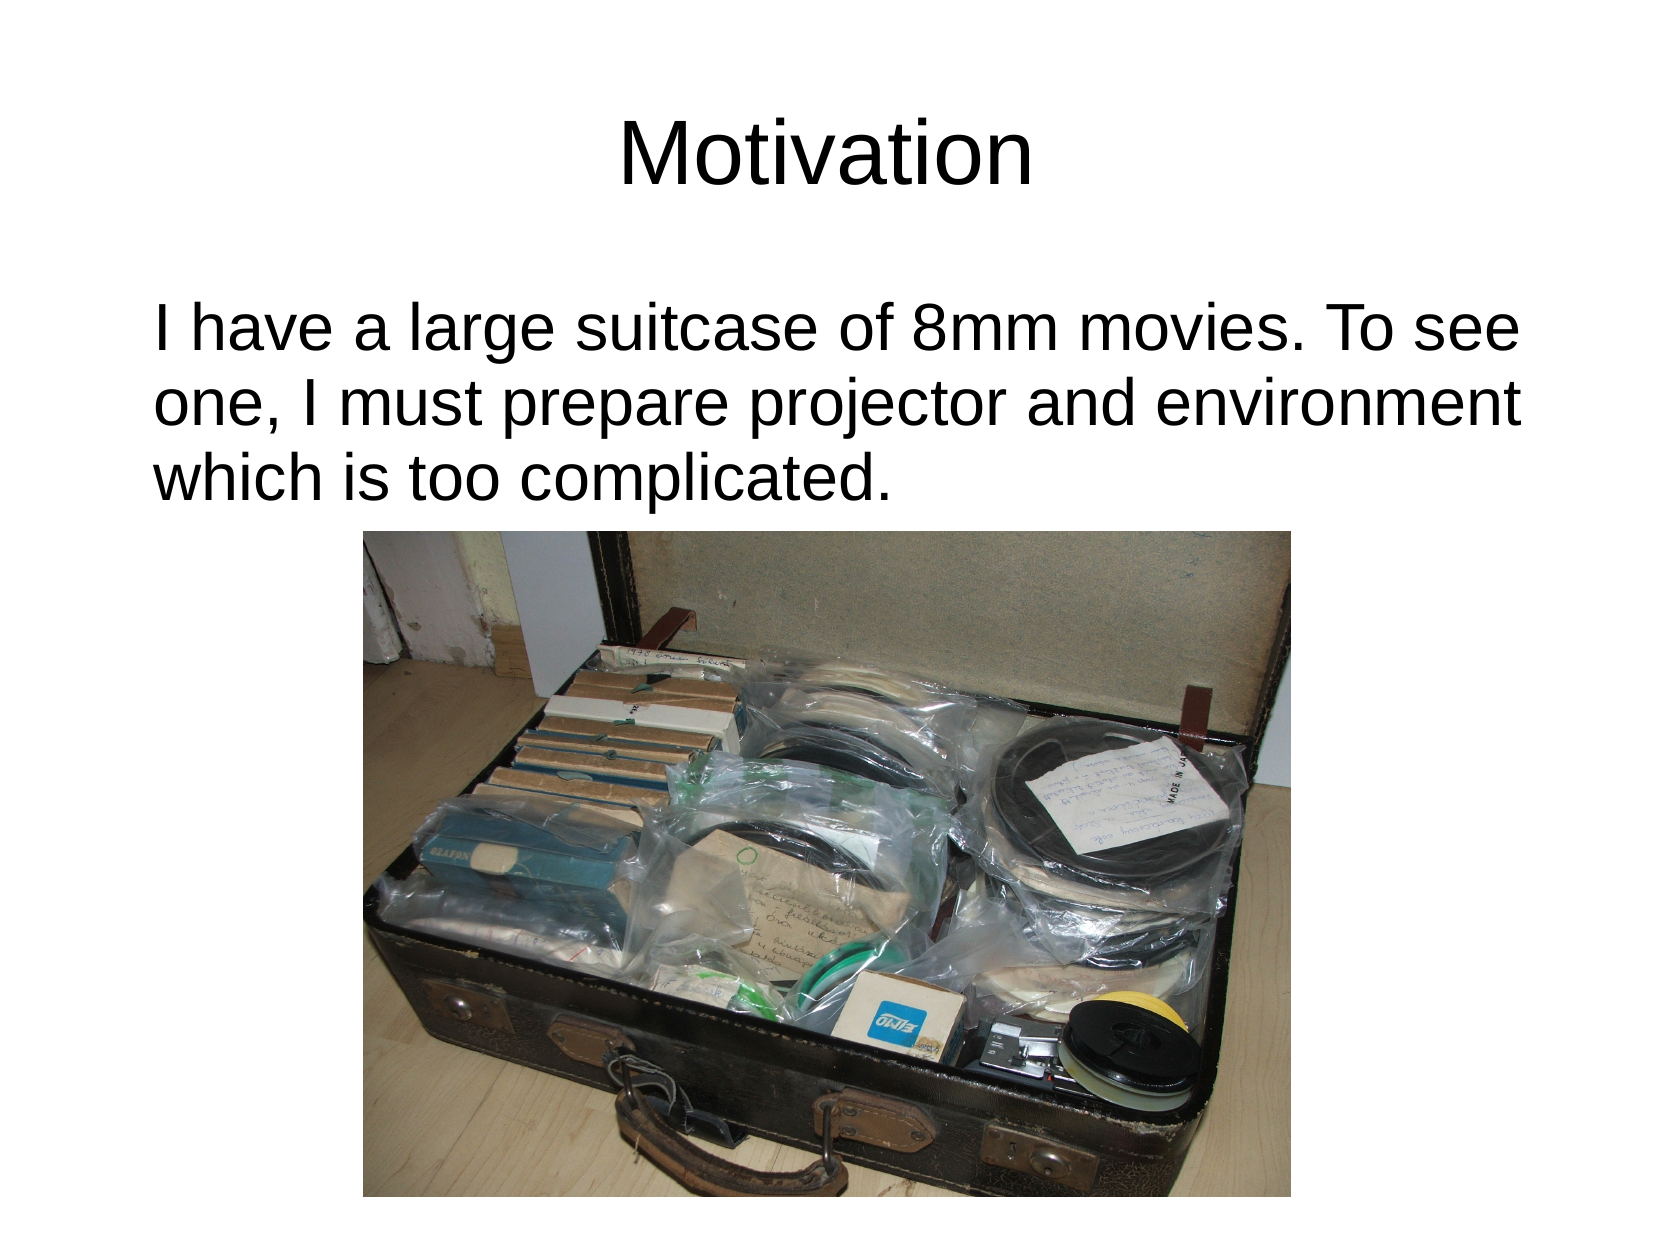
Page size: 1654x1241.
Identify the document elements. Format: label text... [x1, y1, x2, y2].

picture [363, 531, 1291, 1197]
list I have a large suitcase of 8mm movies. To see one, I must prepare projector and environment which is too complicated. [82, 290, 1538, 1010]
title Motivation [82, 49, 1571, 257]
